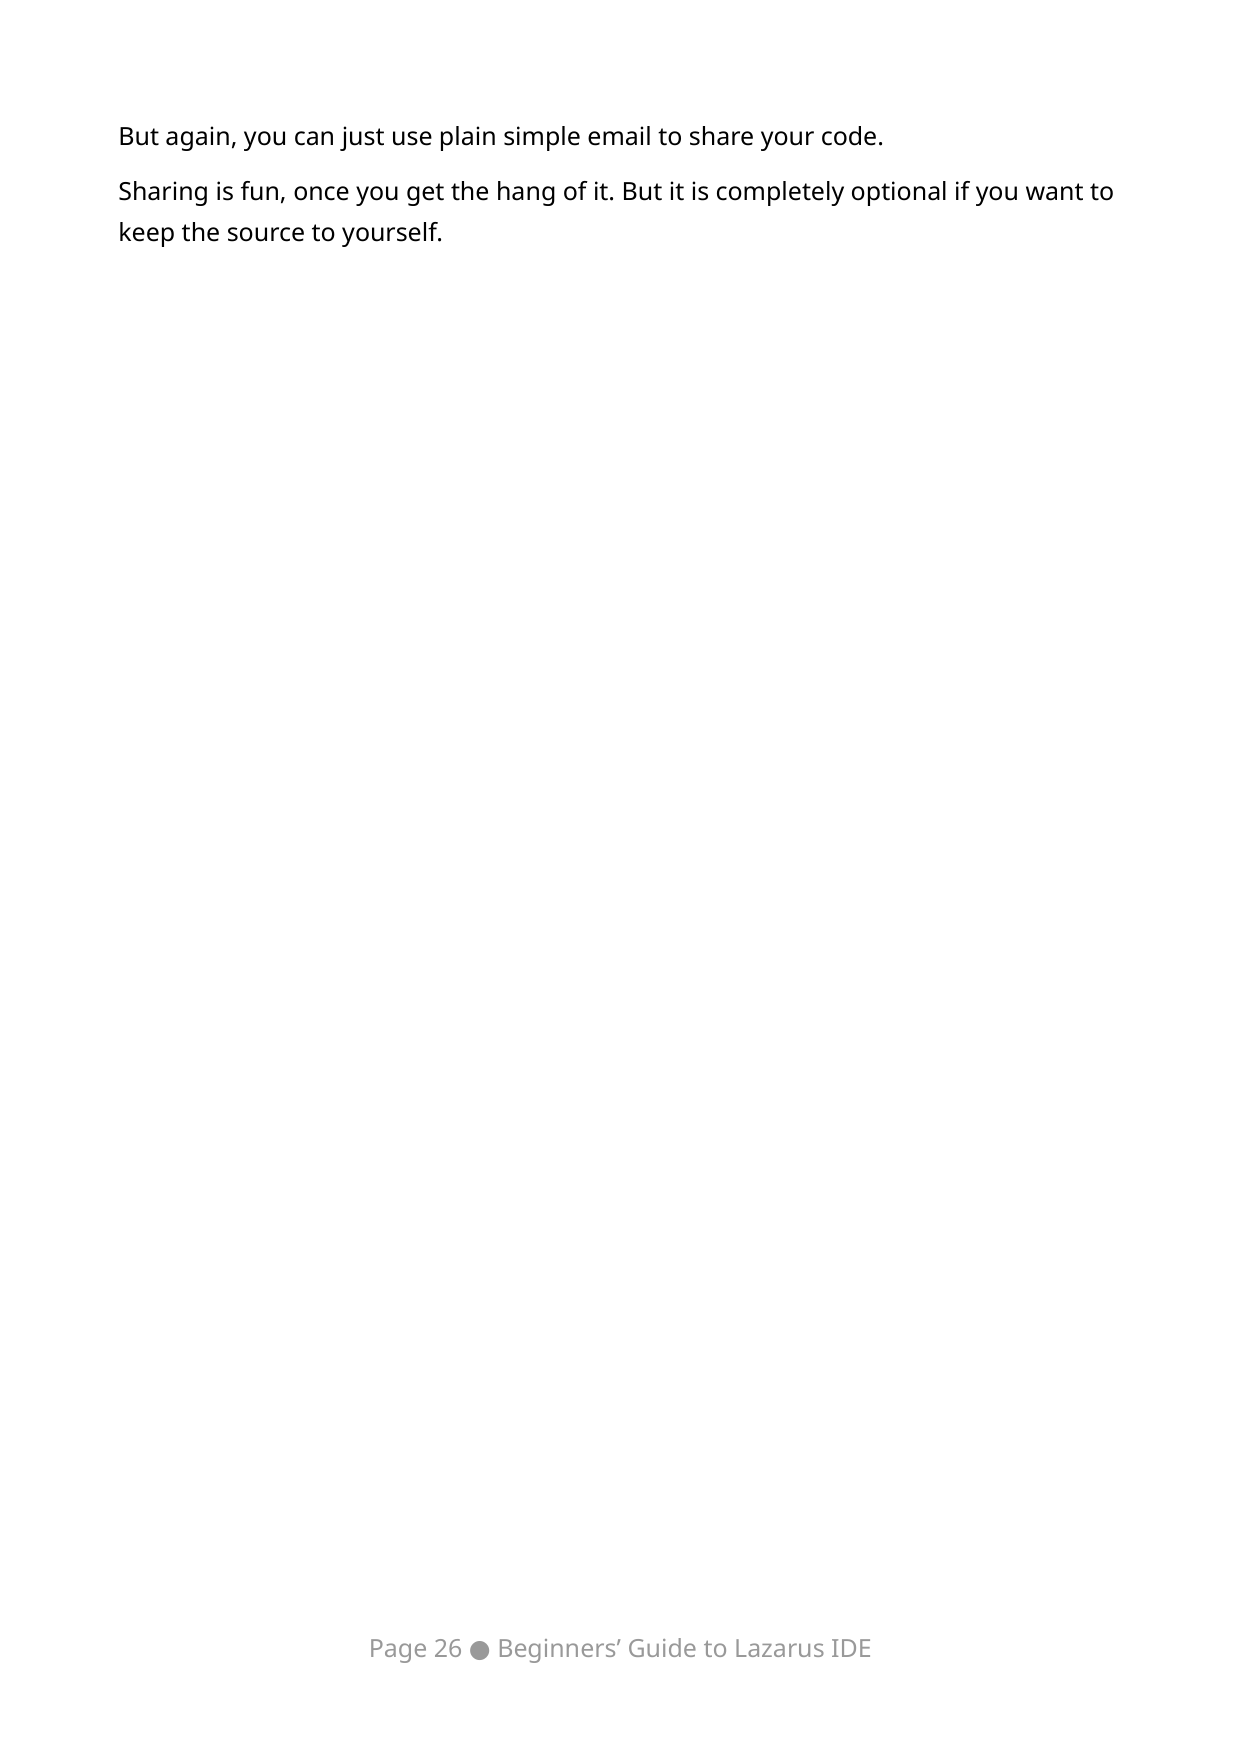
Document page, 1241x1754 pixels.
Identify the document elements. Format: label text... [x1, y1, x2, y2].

text Sharing is fun, once you get the hang of it. But it is completely optional if you want to keep the source to yourself. [118, 174, 1122, 249]
text But again, you can just use plain simple email to share your code. [118, 118, 1122, 152]
